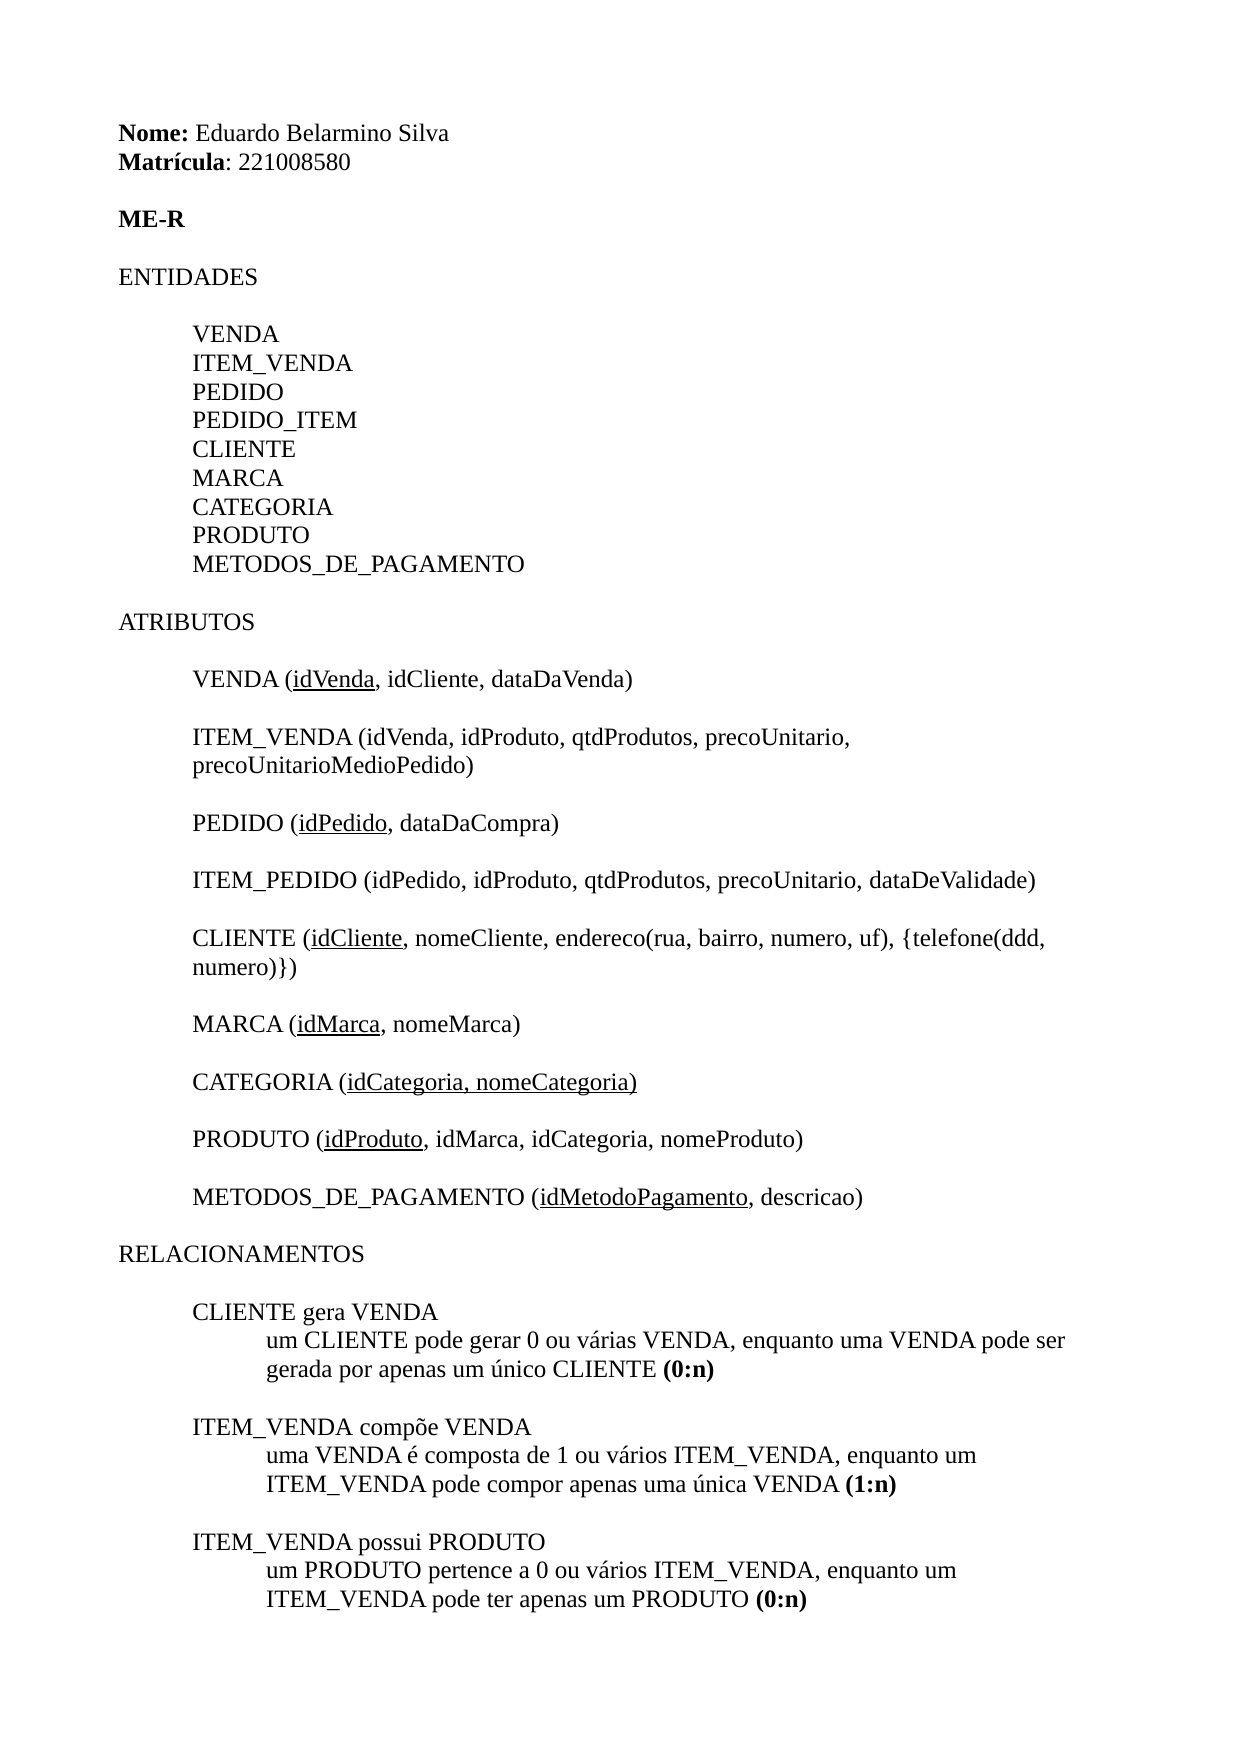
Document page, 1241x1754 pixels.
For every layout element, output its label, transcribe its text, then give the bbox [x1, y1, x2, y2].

text VENDA (idVenda, idCliente, dataDaVenda) [192, 664, 1122, 693]
text CATEGORIA [192, 492, 1122, 521]
text MARCA [192, 463, 1122, 492]
text um CLIENTE pode gerar 0 ou várias VENDA, enquanto uma VENDA pode ser gerada por apenas um único CLIENTE (0:n) [266, 1326, 1122, 1383]
text ITEM_VENDA [192, 348, 1122, 377]
text METODOS_DE_PAGAMENTO (idMetodoPagamento, descricao) [192, 1182, 1122, 1211]
text uma VENDA é composta de 1 ou vários ITEM_VENDA, enquanto um ITEM_VENDA pode compor apenas uma única VENDA (1:n) [266, 1441, 1122, 1498]
text Matrícula: 221008580 [118, 147, 1122, 176]
text METODOS_DE_PAGAMENTO [192, 549, 1122, 578]
text ITEM_VENDA compõe VENDA [192, 1412, 1122, 1441]
text CLIENTE gera VENDA [192, 1297, 1122, 1326]
text um PRODUTO pertence a 0 ou vários ITEM_VENDA, enquanto um ITEM_VENDA pode ter apenas um PRODUTO (0:n) [266, 1556, 1122, 1613]
text CLIENTE (idCliente, nomeCliente, endereco(rua, bairro, numero, uf), {telefone(ddd, numero)}) [192, 923, 1122, 981]
text ENTIDADES [118, 262, 1122, 291]
text ITEM_VENDA (idVenda, idProduto, qtdProdutos, precoUnitario, precoUnitarioMedioPedido) [192, 722, 1122, 779]
text PRODUTO (idProduto, idMarca, idCategoria, nomeProduto) [192, 1124, 1122, 1153]
text Nome: Eduardo Belarmino Silva [118, 118, 1122, 147]
text PEDIDO [192, 377, 1122, 406]
text PRODUTO [192, 521, 1122, 549]
text CLIENTE [192, 434, 1122, 463]
text MARCA (idMarca, nomeMarca) [192, 1009, 1122, 1038]
text PEDIDO_ITEM [192, 406, 1122, 434]
text VENDA [192, 319, 1122, 348]
text ATRIBUTOS [118, 607, 1122, 636]
text ME-R [118, 204, 1122, 233]
text PEDIDO (idPedido, dataDaCompra) [192, 808, 1122, 837]
text ITEM_VENDA possui PRODUTO [192, 1527, 1122, 1556]
text ITEM_PEDIDO (idPedido, idProduto, qtdProdutos, precoUnitario, dataDeValidade) [192, 866, 1122, 894]
text CATEGORIA (idCategoria, nomeCategoria) [192, 1067, 1122, 1096]
text RELACIONAMENTOS [118, 1239, 1122, 1268]
